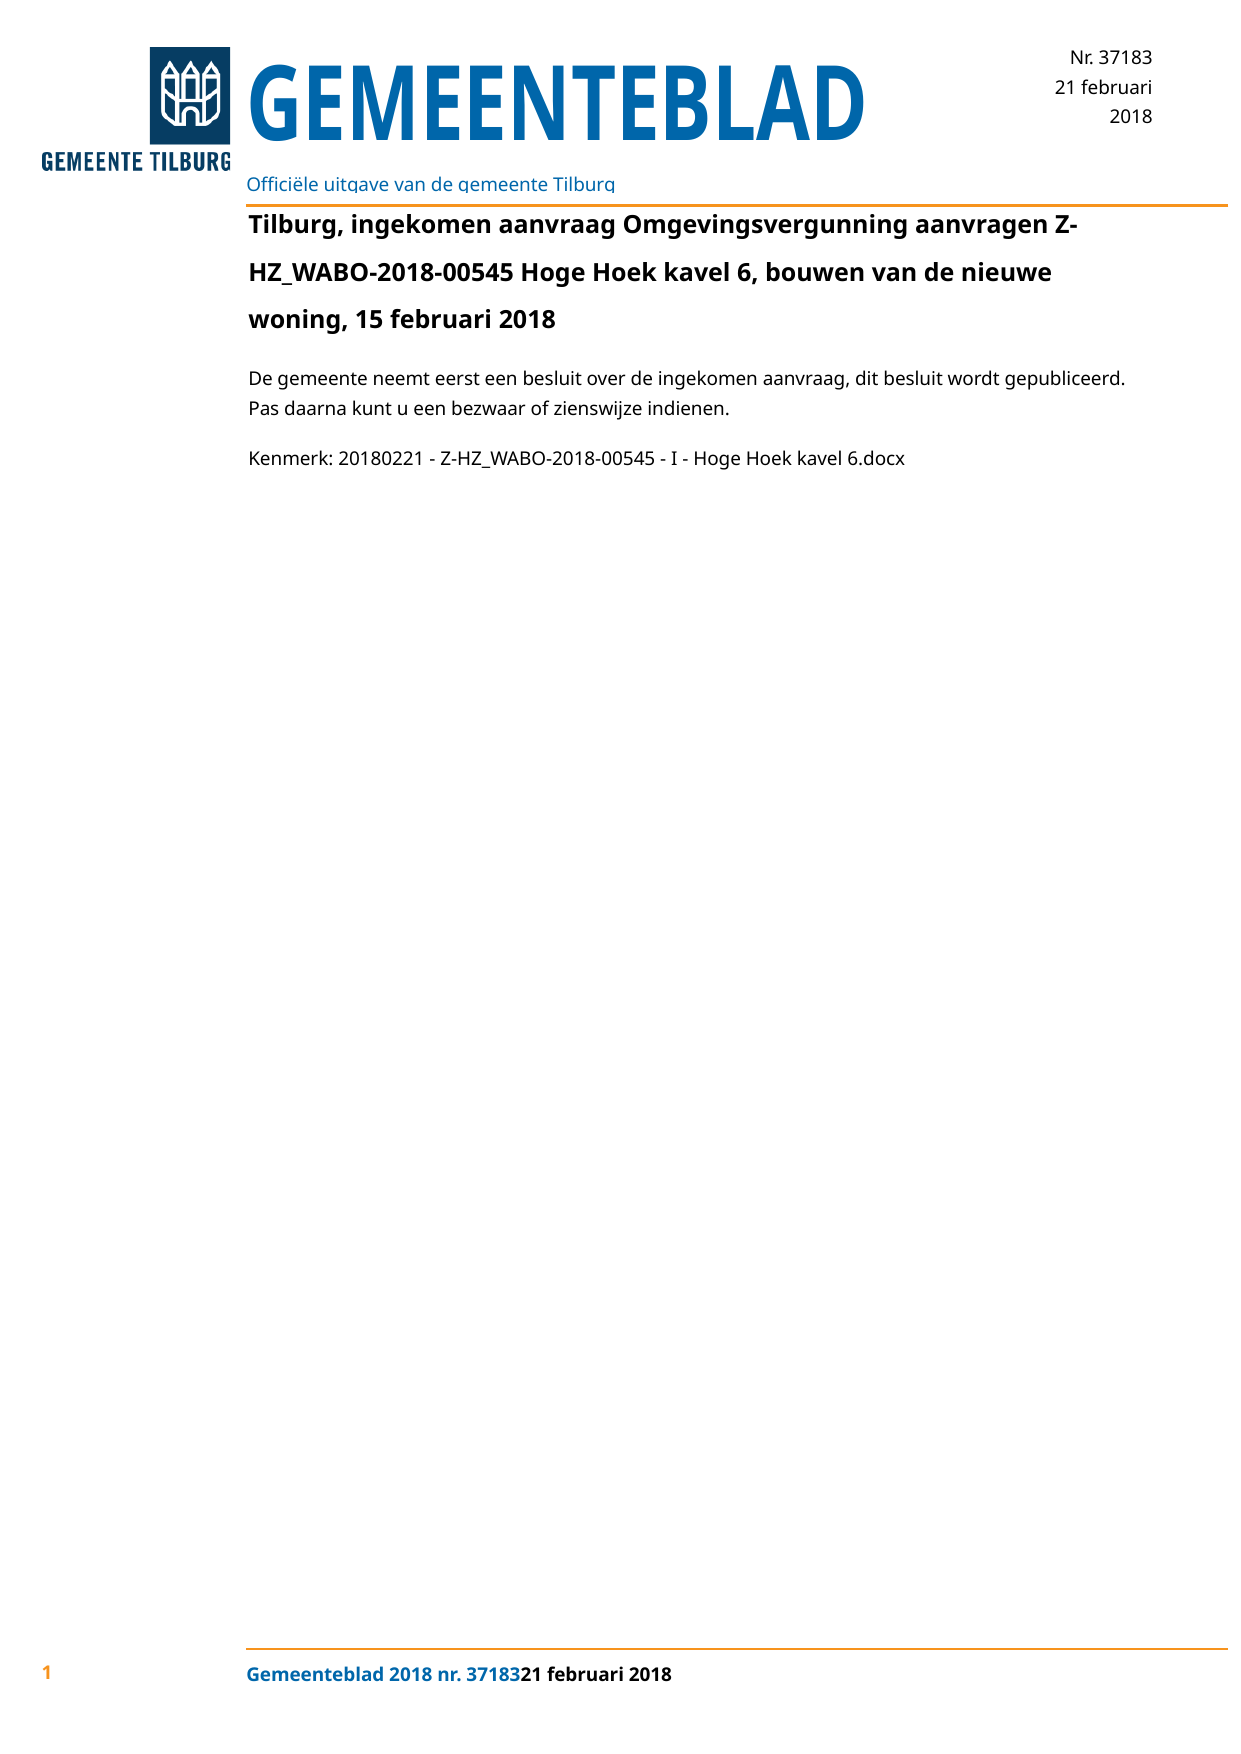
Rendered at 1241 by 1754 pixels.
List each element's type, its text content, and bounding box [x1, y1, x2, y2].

picture [41, 47, 231, 172]
text Tilburg, ingekomen aanvraag Omgevingsvergunning aanvragen Z-HZ_WABO-2018-00545 Hoge Hoek kavel 6, bouwen van de nieuwe woning, 15 februari 2018 [248, 207, 1152, 336]
text De gemeente neemt eerst een besluit over de ingekomen aanvraag, dit besluit wordt gepubliceerd. Pas daarna kunt u een bezwaar of zienswijze indienen. [248, 366, 1152, 421]
text Kenmerk: 20180221 - Z-HZ_WABO-2018-00545 - I - Hoge Hoek kavel 6.docx [248, 446, 1152, 471]
